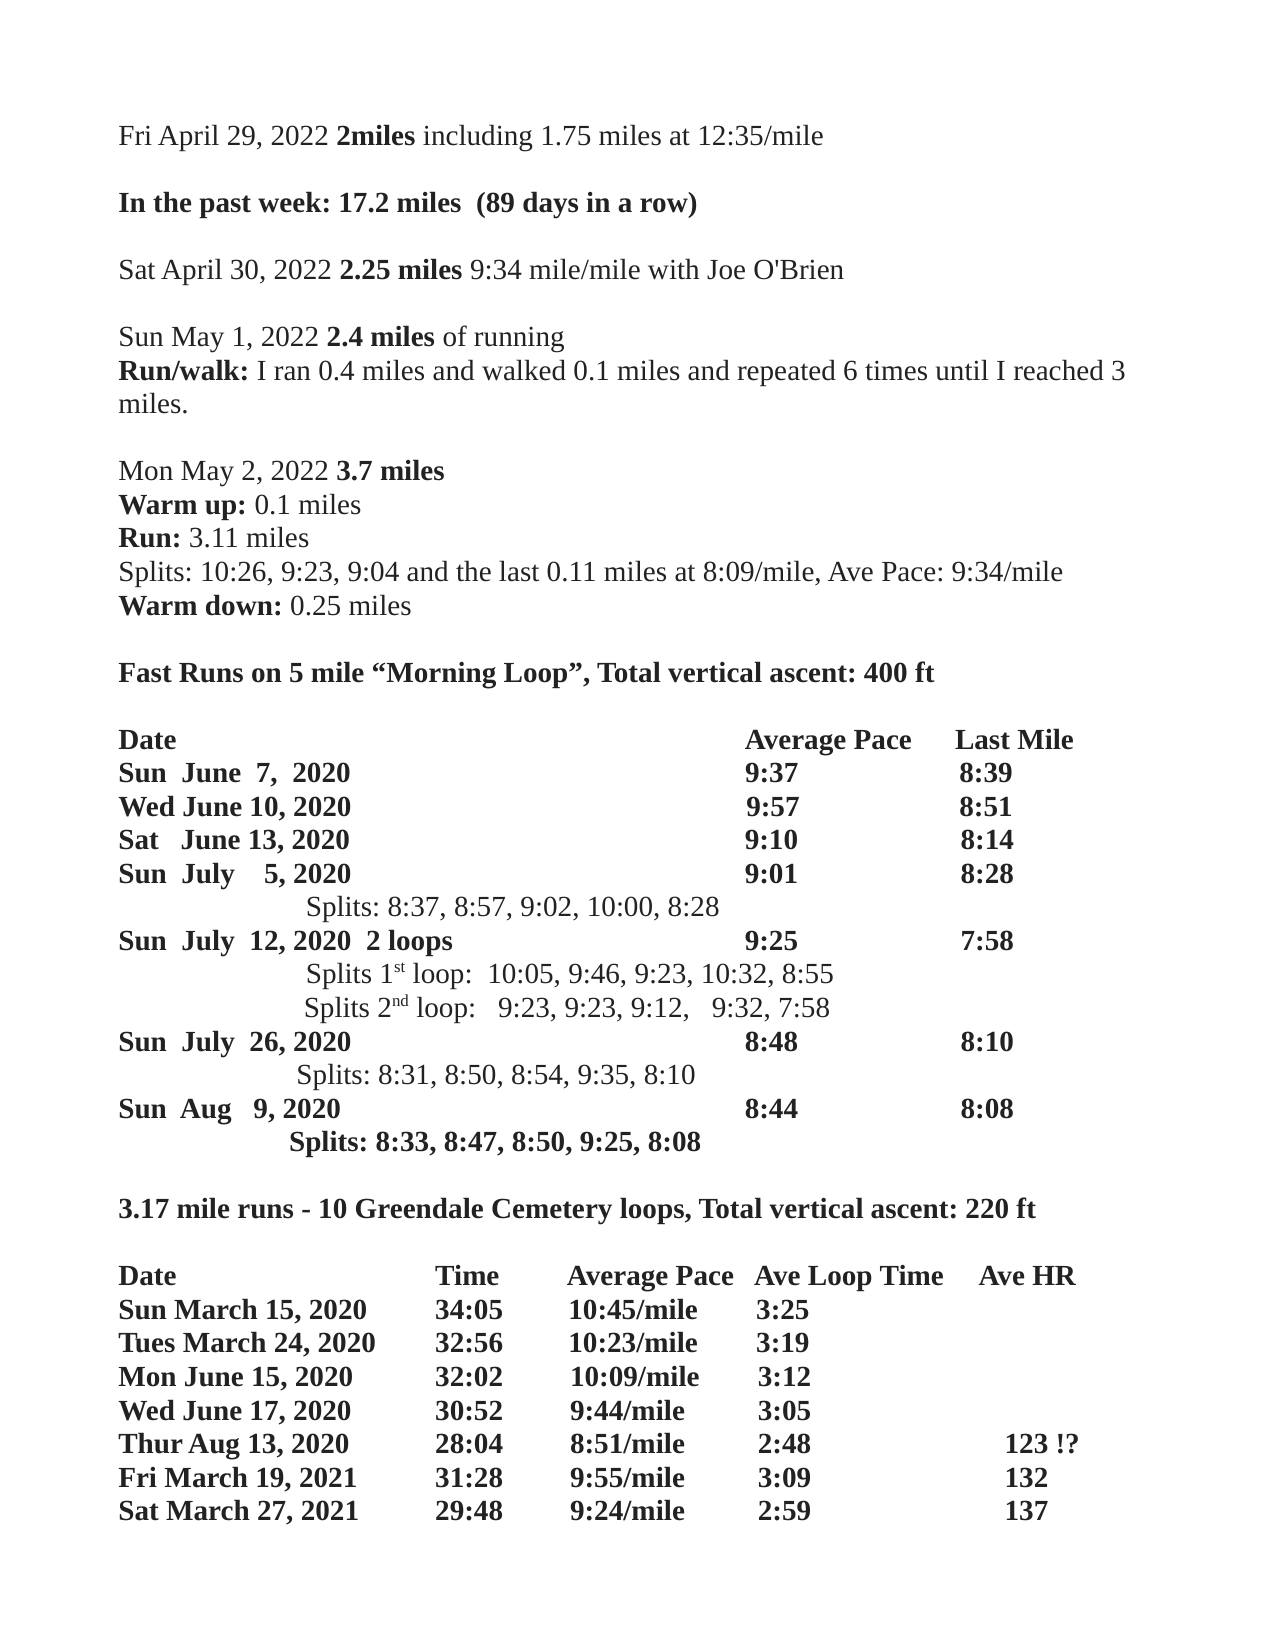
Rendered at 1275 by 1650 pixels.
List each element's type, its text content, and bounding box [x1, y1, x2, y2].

text Sun March 15, 2020 34:05 10:45/mile 3:25 [118, 1292, 1161, 1326]
text Warm down: 0.25 miles [118, 588, 1161, 621]
text Splits: 10:26, 9:23, 9:04 and the last 0.11 miles at 8:09/mile, Ave Pace: 9:34/mile [118, 554, 1161, 588]
text Mon June 15, 2020 32:02 10:09/mile 3:12 [118, 1359, 1161, 1393]
text Fast Runs on 5 mile “Morning Loop”, Total vertical ascent: 400 ft [118, 655, 1161, 688]
text Warm up: 0.1 miles [118, 487, 1161, 521]
text Sun July 26, 2020 8:48 8:10 Splits: 8:31, 8:50, 8:54, 9:35, 8:10 [118, 1024, 1161, 1091]
text Date Average Pace Last Mile [118, 722, 1161, 755]
text Mon May 2, 2022 3.7 miles [118, 453, 1161, 487]
text Sun May 1, 2022 2.4 miles of running [118, 319, 1161, 353]
list 3.17 mile runs - 10 Greendale Cemetery loops, Total vertical ascent: 220 ft [118, 1191, 1161, 1225]
text Sat June 13, 2020 9:10 8:14 Sun July 5, 2020 9:01 8:28 Splits: 8:37, 8:57, 9:02, 10:00, 8:28 Sun July 12, 2020 2 loops 9:25 7:58 Splits 1st loop: 10:05, 9:46, 9:23, 10:32, 8:55 [118, 822, 1161, 990]
text Run: 3.11 miles [118, 521, 1161, 554]
text Date Time Average Pace Ave Loop Time Ave HR [118, 1258, 1161, 1292]
text Run/walk: I ran 0.4 miles and walked 0.1 miles and repeated 6 times until I reached 3 miles. [118, 353, 1161, 420]
text Thur Aug 13, 2020 28:04 8:51/mile 2:48 123 !? [118, 1426, 1161, 1460]
text Wed June 10, 2020 9:57 8:51 [118, 789, 1161, 822]
text Sat March 27, 2021 29:48 9:24/mile 2:59 137 [118, 1493, 1161, 1527]
text Sun June 7, 2020 9:37 8:39 [118, 755, 1161, 789]
text Tues March 24, 2020 32:56 10:23/mile 3:19 [118, 1326, 1161, 1359]
text Sun Aug 9, 2020 8:44 8:08 Splits: 8:33, 8:47, 8:50, 9:25, 8:08 [118, 1091, 1161, 1158]
text In the past week: 17.2 miles (89 days in a row) [118, 185, 1161, 219]
text Fri March 19, 2021 31:28 9:55/mile 3:09 132 [118, 1460, 1161, 1493]
text Sat April 30, 2022 2.25 miles 9:34 mile/mile with Joe O'Brien [118, 252, 1161, 286]
text Wed June 17, 2020 30:52 9:44/mile 3:05 [118, 1393, 1161, 1426]
text Splits 2nd loop: 9:23, 9:23, 9:12, 9:32, 7:58 [118, 990, 1161, 1024]
text Fri April 29, 2022 2miles including 1.75 miles at 12:35/mile [118, 118, 1161, 152]
